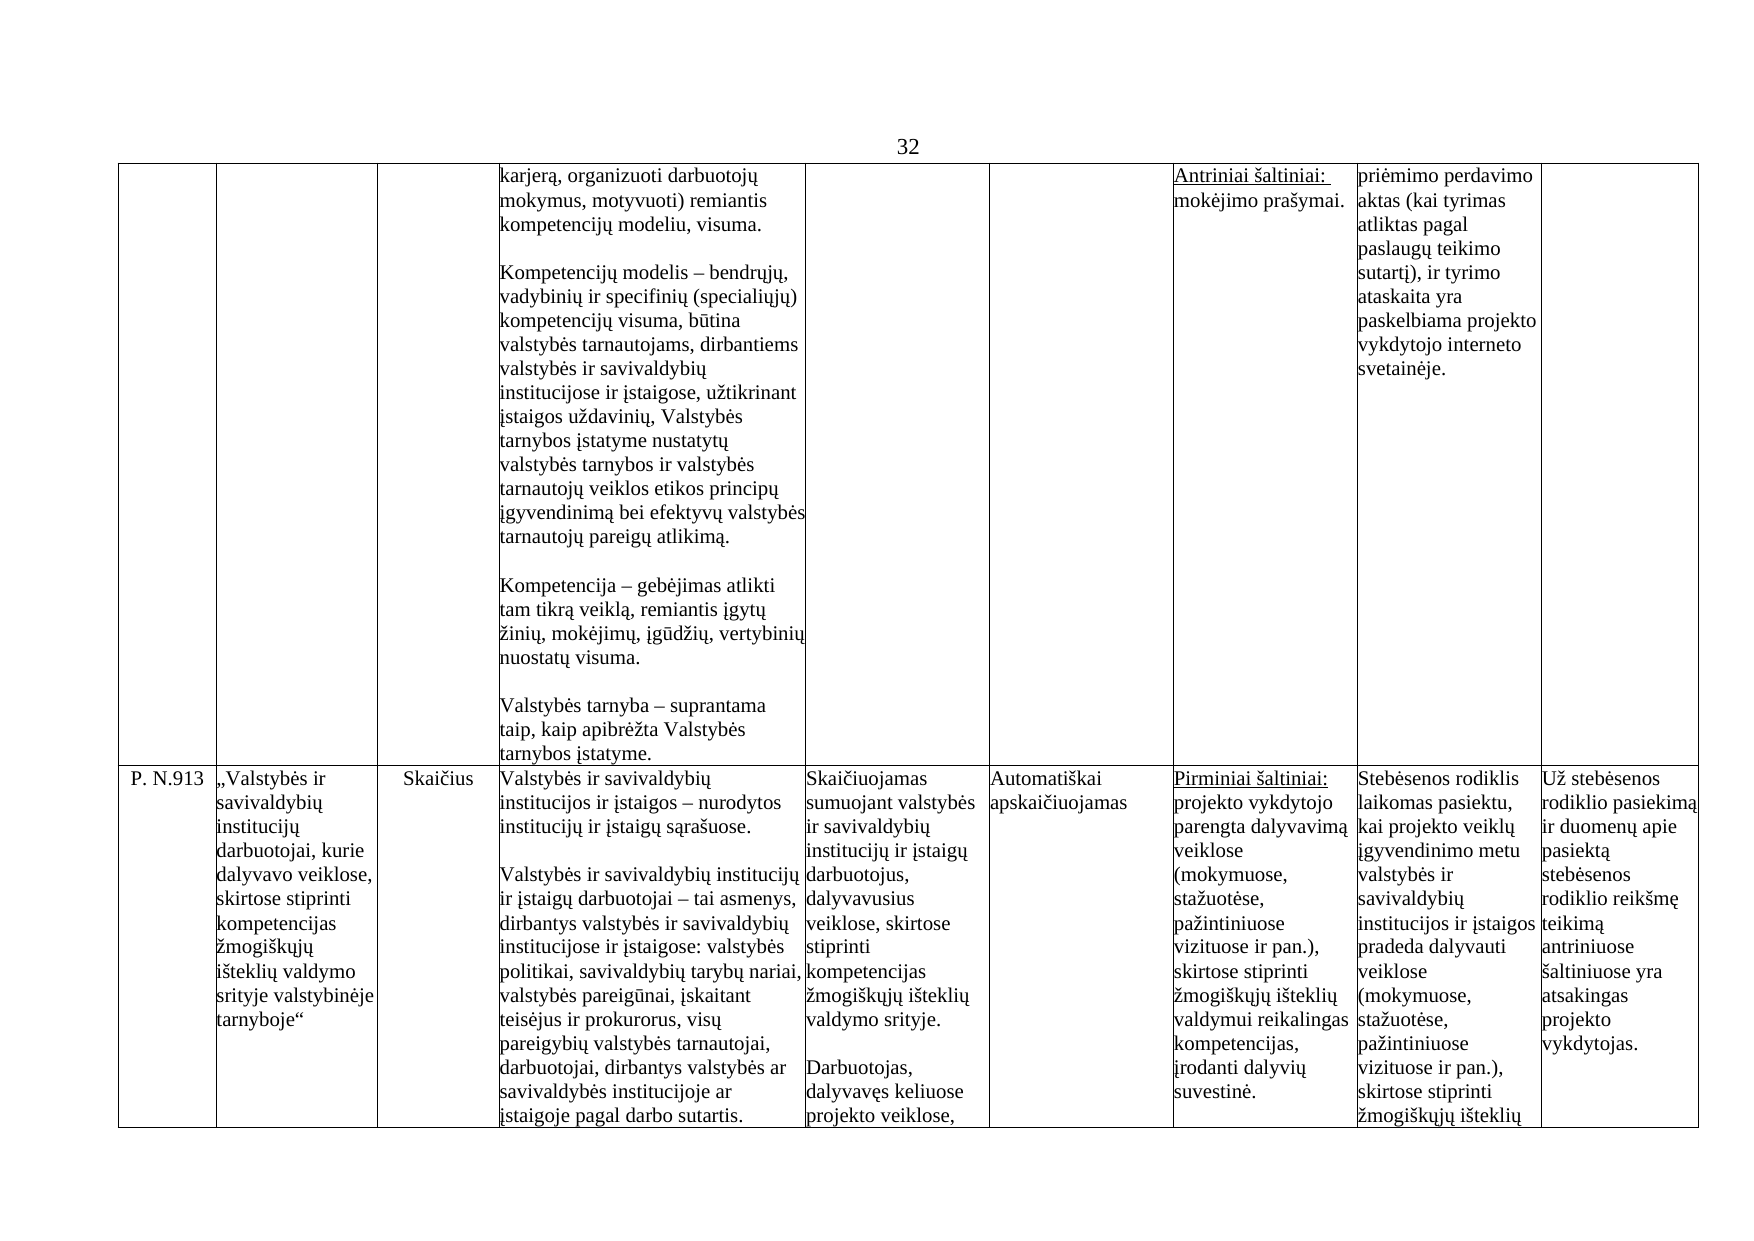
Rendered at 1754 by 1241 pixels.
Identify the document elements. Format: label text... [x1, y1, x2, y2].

table_cell Pirminiai šaltiniai: projekto vykdytojo parengta dalyvavimą veiklose (mokymuose, stažuotėse, pažintiniuose vizituose ir pan.), skirtose stiprinti žmogiškųjų išteklių valdymui reikalingas kompetencijas, įrodanti dalyvių suvestinė. [1174, 766, 1357, 1127]
table_cell Antriniai šaltiniai: mokėjimo prašymai. [1174, 164, 1357, 765]
table_cell Už stebėsenos rodiklio pasiekimą ir duomenų apie pasiektą stebėsenos rodiklio reikšmę teikimą antriniuose šaltiniuose yra atsakingas projekto vykdytojas. [1542, 766, 1698, 1127]
table_cell „Valstybės ir savivaldybių institucijų darbuotojai, kurie dalyvavo veiklose, skirtose stiprinti kompetencijas žmogiškųjų išteklių valdymo srityje valstybinėje tarnyboje“ [217, 766, 377, 1127]
table_cell [378, 164, 499, 765]
table_cell [990, 164, 1173, 765]
table_cell [1542, 164, 1698, 765]
table_cell [217, 164, 377, 765]
table_cell Skaičiuojamas sumuojant valstybės ir savivaldybių institucijų ir įstaigų darbuotojus, dalyvavusius veiklose, skirtose stiprinti kompetencijas žmogiškųjų išteklių valdymo srityje. Darbuotojas, dalyvavęs keliuose projekto veiklose, [806, 766, 989, 1127]
table_cell Valstybės ir savivaldybių institucijos ir įstaigos – nurodytos institucijų ir įstaigų sąrašuose. Valstybės ir savivaldybių institucijų ir įstaigų darbuotojai – tai asmenys, dirbantys valstybės ir savivaldybių institucijose ir įstaigose: valstybės politikai, savivaldybių tarybų nariai, valstybės pareigūnai, įskaitant teisėjus ir prokurorus, visų pareigybių valstybės tarnautojai, darbuotojai, dirbantys valstybės ar savivaldybės institucijoje ar įstaigoje pagal darbo sutartis. [500, 766, 805, 1127]
table_cell Automatiškai apskaičiuojamas [990, 766, 1173, 1127]
table_cell [119, 164, 216, 765]
table_cell P. N.913 [119, 766, 216, 1127]
table_cell [806, 164, 989, 765]
table_cell Stebėsenos rodiklis laikomas pasiektu, kai projekto veiklų įgyvendinimo metu valstybės ir savivaldybių institucijos ir įstaigos pradeda dalyvauti veiklose (mokymuose, stažuotėse, pažintiniuose vizituose ir pan.), skirtose stiprinti žmogiškųjų išteklių [1358, 766, 1541, 1127]
table_cell priėmimo perdavimo aktas (kai tyrimas atliktas pagal paslaugų teikimo sutartį), ir tyrimo ataskaita yra paskelbiama projekto vykdytojo interneto svetainėje. [1358, 164, 1541, 765]
table_cell Skaičius [378, 766, 499, 1127]
table_cell karjerą, organizuoti darbuotojų mokymus, motyvuoti) remiantis kompetencijų modeliu, visuma. Kompetencijų modelis – bendrųjų, vadybinių ir specifinių (specialiųjų) kompetencijų visuma, būtina valstybės tarnautojams, dirbantiems valstybės ir savivaldybių institucijose ir įstaigose, užtikrinant įstaigos uždavinių, Valstybės tarnybos įstatyme nustatytų valstybės tarnybos ir valstybės tarnautojų veiklos etikos principų įgyvendinimą bei efektyvų valstybės tarnautojų pareigų atlikimą. Kompetencija – gebėjimas atlikti tam tikrą veiklą, remiantis įgytų žinių, mokėjimų, įgūdžių, vertybinių nuostatų visuma. Valstybės tarnyba – suprantama taip, kaip apibrėžta Valstybės tarnybos įstatyme. [500, 164, 805, 765]
